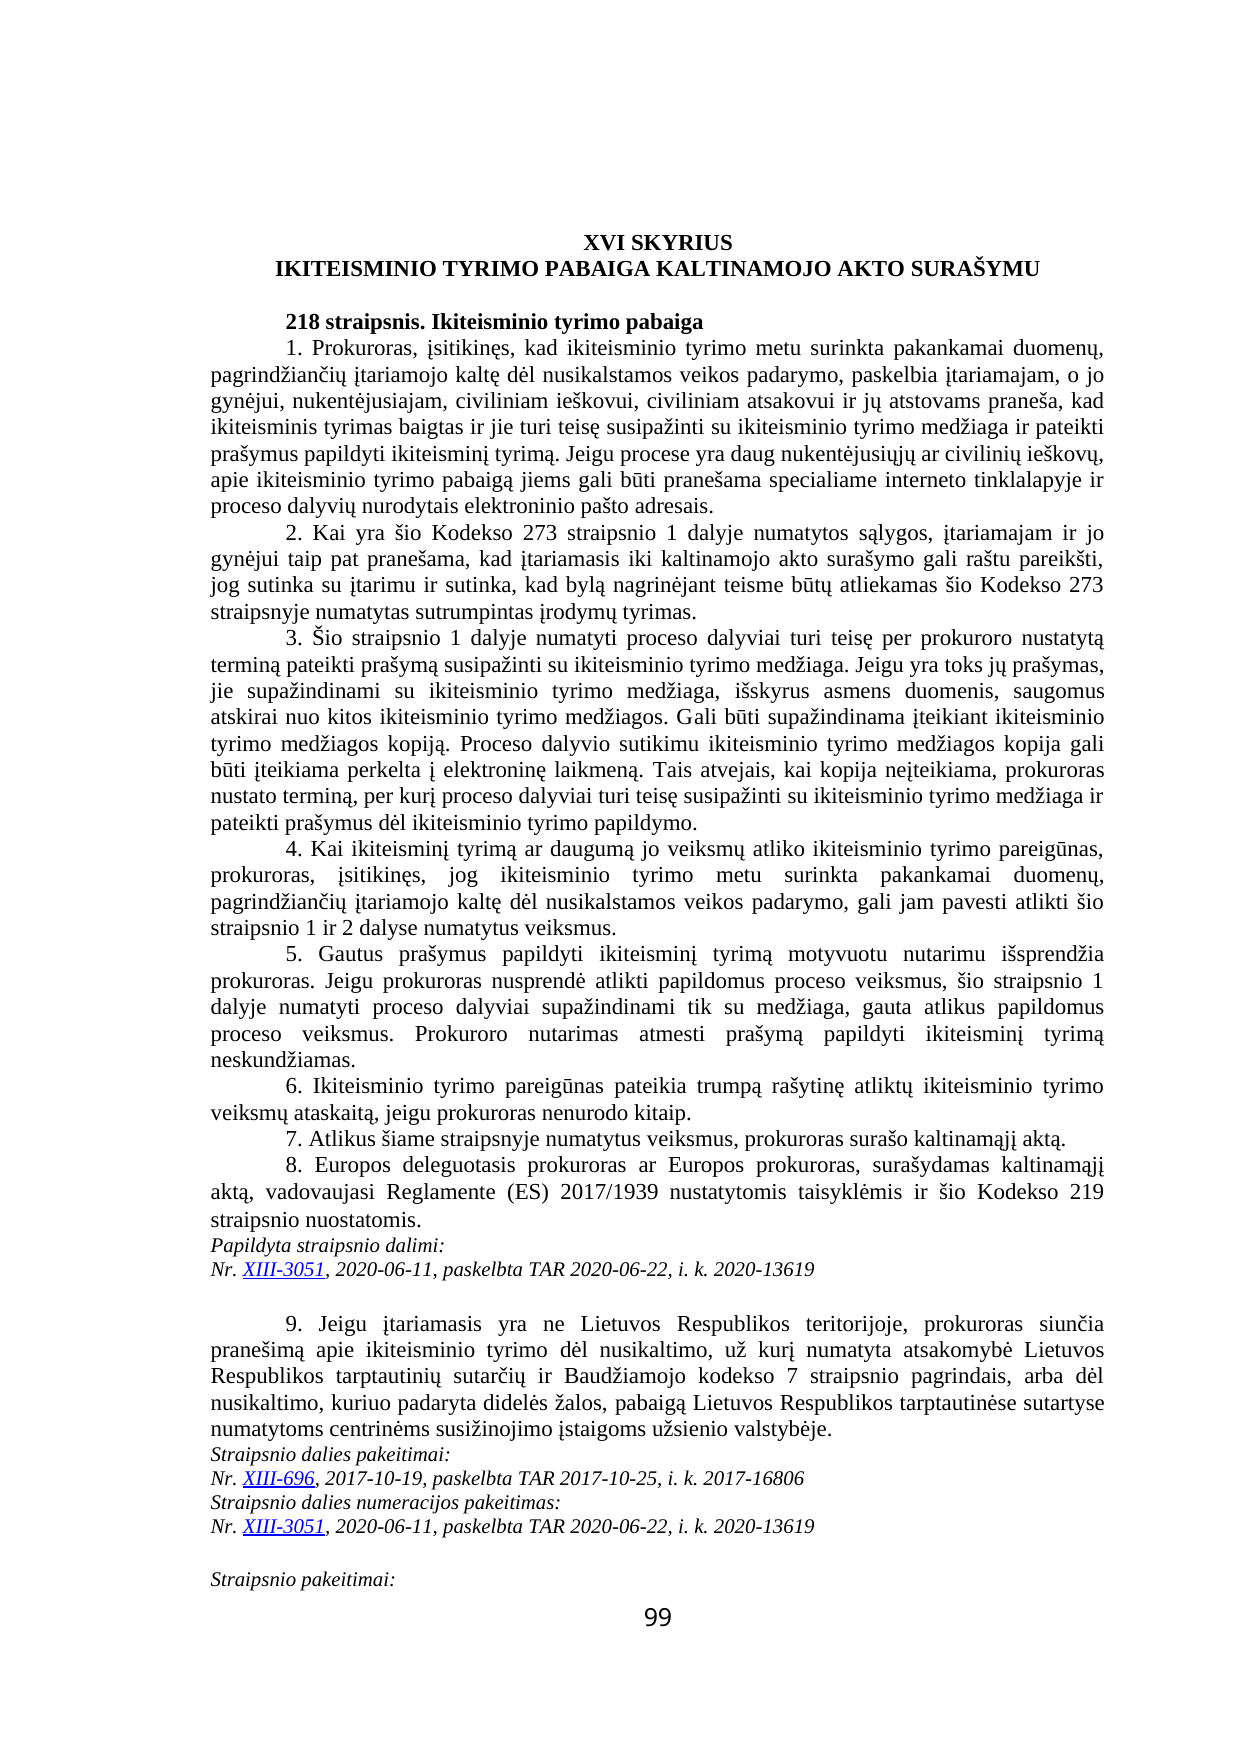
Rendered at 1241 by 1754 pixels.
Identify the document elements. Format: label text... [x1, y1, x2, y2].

text Straipsnio dalies pakeitimai: [210, 1441, 1105, 1466]
text 7. Atlikus šiame straipsnyje numatytus veiksmus, prokuroras surašo kaltinamąjį aktą. [210, 1125, 1105, 1151]
text Nr. XIII-3051, 2020-06-11, paskelbta TAR 2020-06-22, i. k. 2020-13619 [210, 1257, 1105, 1281]
text 4. Kai ikiteisminį tyrimą ar daugumą jo veiksmų atliko ikiteisminio tyrimo pareigūnas, prokuroras, įsitikinęs, jog ikiteisminio tyrimo metu surinkta pakankamai duomenų, pagrindžiančių įtariamojo kaltę dėl nusikalstamos veikos padarymo, gali jam pavesti atlikti šio straipsnio 1 ir 2 dalyse numatytus veiksmus. [210, 835, 1105, 941]
text Straipsnio dalies numeracijos pakeitimas: [210, 1489, 1105, 1514]
text Nr. XIII-3051, 2020-06-11, paskelbta TAR 2020-06-22, i. k. 2020-13619 [210, 1514, 1105, 1538]
text 218 straipsnis. Ikiteisminio tyrimo pabaiga [210, 308, 1105, 334]
text 6. Ikiteisminio tyrimo pareigūnas pateikia trumpą rašytinę atliktų ikiteisminio tyrimo veiksmų ataskaitą, jeigu prokuroras nenurodo kitaip. [210, 1072, 1105, 1125]
text 1. Prokuroras, įsitikinęs, kad ikiteisminio tyrimo metu surinkta pakankamai duomenų, pagrindžiančių įtariamojo kaltę dėl nusikalstamos veikos padarymo, paskelbia įtariamajam, o jo gynėjui, nukentėjusiajam, civiliniam ieškovui, civiliniam atsakovui ir jų atstovams praneša, kad ikiteisminis tyrimas baigtas ir jie turi teisę susipažinti su ikiteisminio tyrimo medžiaga ir pateikti prašymus papildyti ikiteisminį tyrimą. Jeigu procese yra daug nukentėjusiųjų ar civilinių ieškovų, apie ikiteisminio tyrimo pabaigą jiems gali būti pranešama specialiame interneto tinklalapyje ir proceso dalyvių nurodytais elektroninio pašto adresais. [210, 334, 1105, 519]
text Straipsnio pakeitimai: [210, 1566, 1105, 1591]
text 3. Šio straipsnio 1 dalyje numatyti proceso dalyviai turi teisę per prokuroro nustatytą terminą pateikti prašymą susipažinti su ikiteisminio tyrimo medžiaga. Jeigu yra toks jų prašymas, jie supažindinami su ikiteisminio tyrimo medžiaga, išskyrus asmens duomenis, saugomus atskirai nuo kitos ikiteisminio tyrimo medžiagos. Gali būti supažindinama įteikiant ikiteisminio tyrimo medžiagos kopiją. Proceso dalyvio sutikimu ikiteisminio tyrimo medžiagos kopija gali būti įteikiama perkelta į elektroninę laikmeną. Tais atvejais, kai kopija neįteikiama, prokuroras nustato terminą, per kurį proceso dalyviai turi teisę susipažinti su ikiteisminio tyrimo medžiaga ir pateikti prašymus dėl ikiteisminio tyrimo papildymo. [210, 624, 1105, 835]
text Ikiteisminio tyrimo pabaiga kaltinamojo akto surašymu [210, 255, 1105, 282]
text 8. Europos deleguotasis prokuroras ar Europos prokuroras, surašydamas kaltinamąjį aktą, vadovaujasi Reglamente (ES) 2017/1939 nustatytomis taisyklėmis ir šio Kodekso 219 straipsnio nuostatomis. [210, 1151, 1105, 1233]
subtitle XVI skyrius [210, 229, 1105, 255]
text Nr. XIII-696, 2017-10-19, paskelbta TAR 2017-10-25, i. k. 2017-16806 [210, 1466, 1105, 1489]
text 5. Gautus prašymus papildyti ikiteisminį tyrimą motyvuotu nutarimu išsprendžia prokuroras. Jeigu prokuroras nusprendė atlikti papildomus proceso veiksmus, šio straipsnio 1 dalyje numatyti proceso dalyviai supažindinami tik su medžiaga, gauta atlikus papildomus proceso veiksmus. Prokuroro nutarimas atmesti prašymą papildyti ikiteisminį tyrimą neskundžiamas. [210, 941, 1105, 1072]
text Papildyta straipsnio dalimi: [210, 1233, 1105, 1257]
text 9. Jeigu įtariamasis yra ne Lietuvos Respublikos teritorijoje, prokuroras siunčia pranešimą apie ikiteisminio tyrimo dėl nusikaltimo, už kurį numatyta atsakomybė Lietuvos Respublikos tarptautinių sutarčių ir Baudžiamojo kodekso 7 straipsnio pagrindais, arba dėl nusikaltimo, kuriuo padaryta didelės žalos, pabaigą Lietuvos Respublikos tarptautinėse sutartyse numatytoms centrinėms susižinojimo įstaigoms užsienio valstybėje. [210, 1310, 1105, 1441]
text 2. Kai yra šio Kodekso 273 straipsnio 1 dalyje numatytos sąlygos, įtariamajam ir jo gynėjui taip pat pranešama, kad įtariamasis iki kaltinamojo akto surašymo gali raštu pareikšti, jog sutinka su įtarimu ir sutinka, kad bylą nagrinėjant teisme būtų atliekamas šio Kodekso 273 straipsnyje numatytas sutrumpintas įrodymų tyrimas. [210, 519, 1105, 624]
